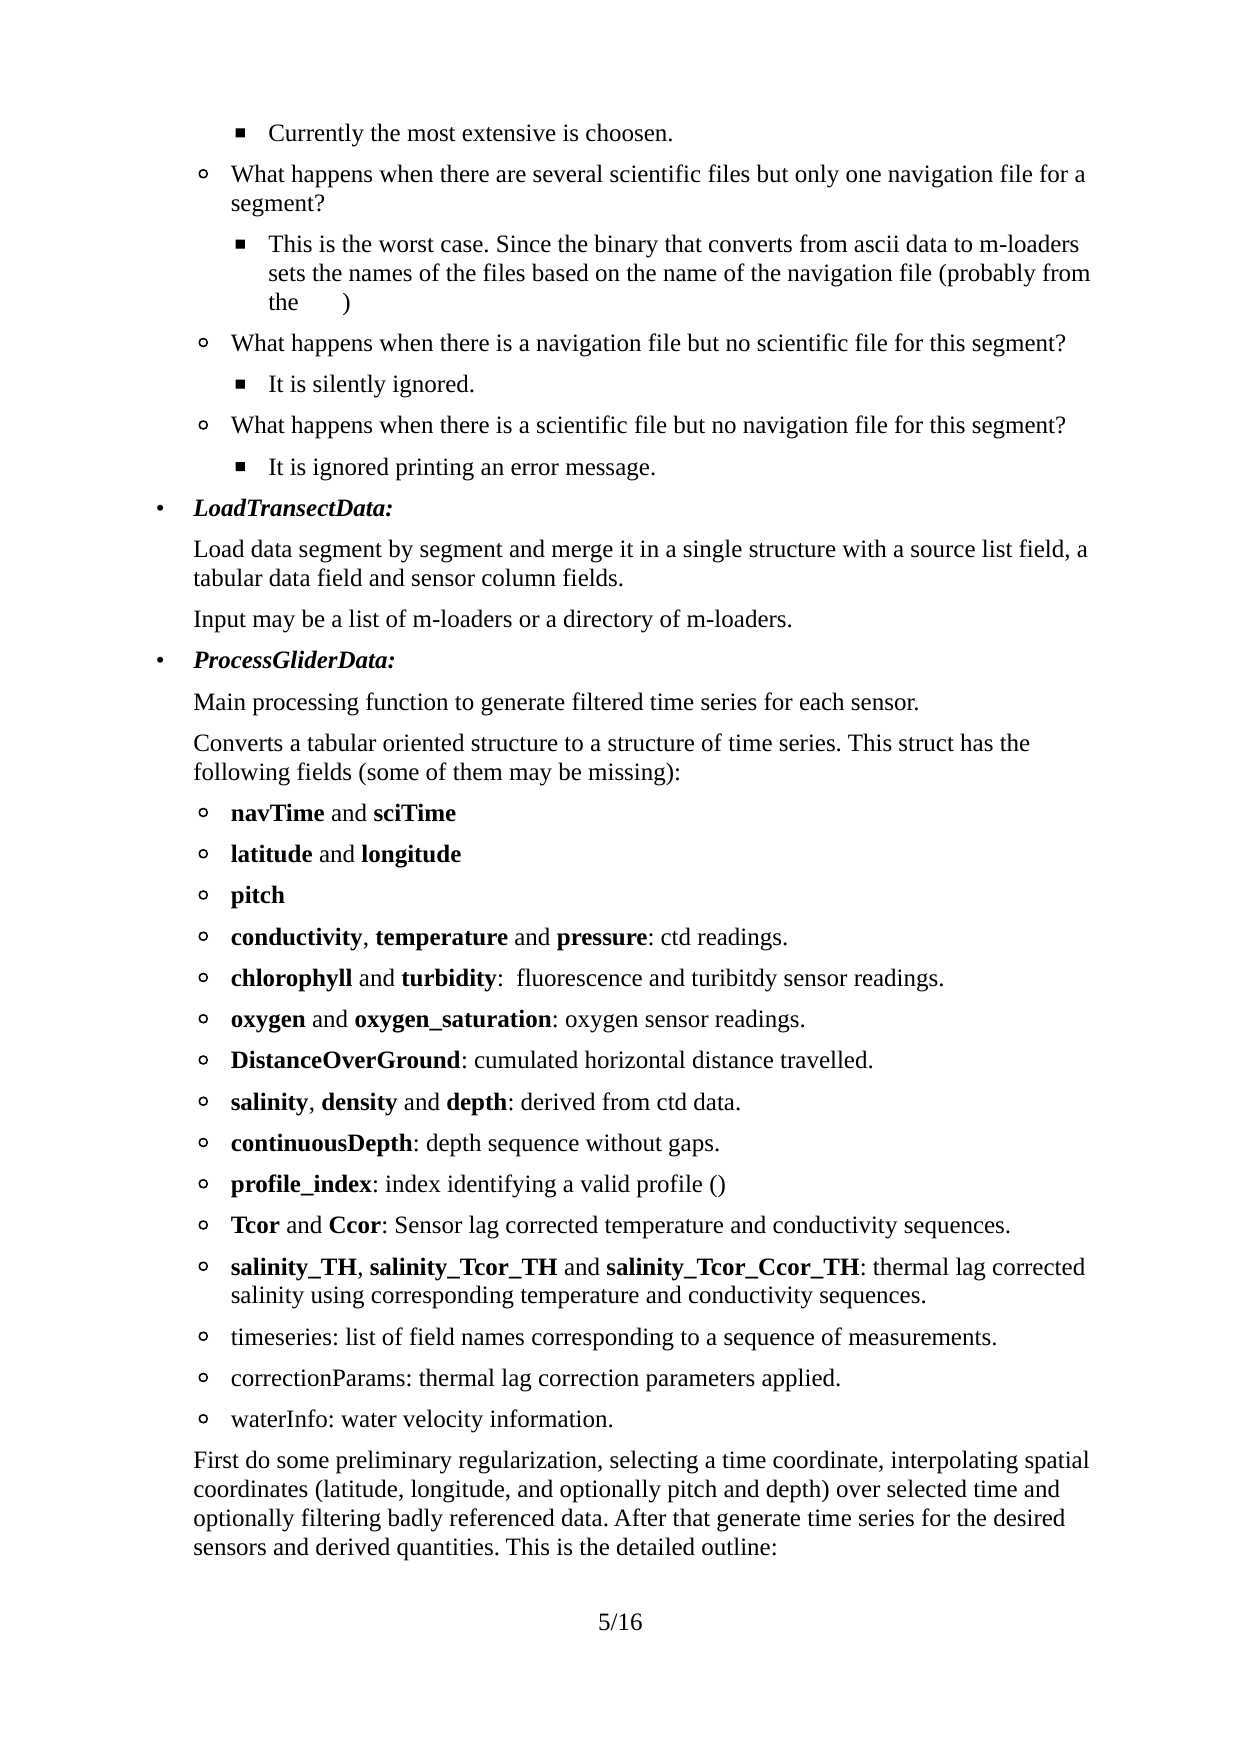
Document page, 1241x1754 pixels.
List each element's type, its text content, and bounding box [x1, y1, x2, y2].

list What happens when there is a navigation file but no scientific file for this segment? [193, 328, 1122, 357]
list latitude and longitude [193, 839, 1122, 868]
list navTime and sciTime [193, 798, 1122, 827]
list Tcor and Ccor: Sensor lag corrected temperature and conductivity sequences. [193, 1211, 1122, 1239]
list Converts a tabular oriented structure to a structure of time series. This struct has the following fields (some of them may be missing): [156, 728, 1122, 786]
list What happens when there is a scientific file but no navigation file for this segment? [193, 411, 1122, 439]
list salinity_TH, salinity_Tcor_TH and salinity_Tcor_Ccor_TH: thermal lag corrected salinity using corresponding temperature and conductivity sequences. [193, 1252, 1122, 1309]
list waterInfo: water velocity information. [193, 1404, 1122, 1433]
list LoadTransectData: [156, 493, 1122, 522]
list DistanceOverGround: cumulated horizontal distance travelled. [193, 1046, 1122, 1074]
list It is silently ignored. [231, 369, 1122, 398]
list oxygen and oxygen_saturation: oxygen sensor readings. [193, 1004, 1122, 1033]
list Input may be a list of m-loaders or a directory of m-loaders. [156, 604, 1122, 633]
list chlorophyll and turbidity: fluorescence and turibitdy sensor readings. [193, 963, 1122, 992]
list Currently the most extensive is choosen. [231, 118, 1122, 147]
list Load data segment by segment and merge it in a single structure with a source list field, a tabular data field and sensor column fields. [156, 534, 1122, 592]
list salinity, density and depth: derived from ctd data. [193, 1087, 1122, 1116]
list Main processing function to generate filtered time series for each sensor. [156, 687, 1122, 716]
list correctionParams: thermal lag correction parameters applied. [193, 1363, 1122, 1392]
list continuousDepth: depth sequence without gaps. [193, 1128, 1122, 1157]
list conductivity, temperature and pressure: ctd readings. [193, 922, 1122, 951]
list pitch [193, 881, 1122, 909]
list It is ignored printing an error message. [231, 452, 1122, 481]
list profile_index: index identifying a valid profile () [193, 1169, 1122, 1198]
list This is the worst case. Since the binary that converts from ascii data to m-loaders sets the names of the files based on the name of the navigation file (probably from the ) [231, 229, 1122, 316]
list What happens when there are several scientific files but only one navigation file for a segment? [193, 159, 1122, 217]
list timeseries: list of field names corresponding to a sequence of measurements. [193, 1322, 1122, 1351]
list ProcessGliderData: [156, 646, 1122, 674]
list First do some preliminary regularization, selecting a time coordinate, interpolating spatial coordinates (latitude, longitude, and optionally pitch and depth) over selected time and optionally filtering badly referenced data. After that generate time series for the desired sensors and derived quantities. This is the detailed outline: [156, 1446, 1122, 1561]
